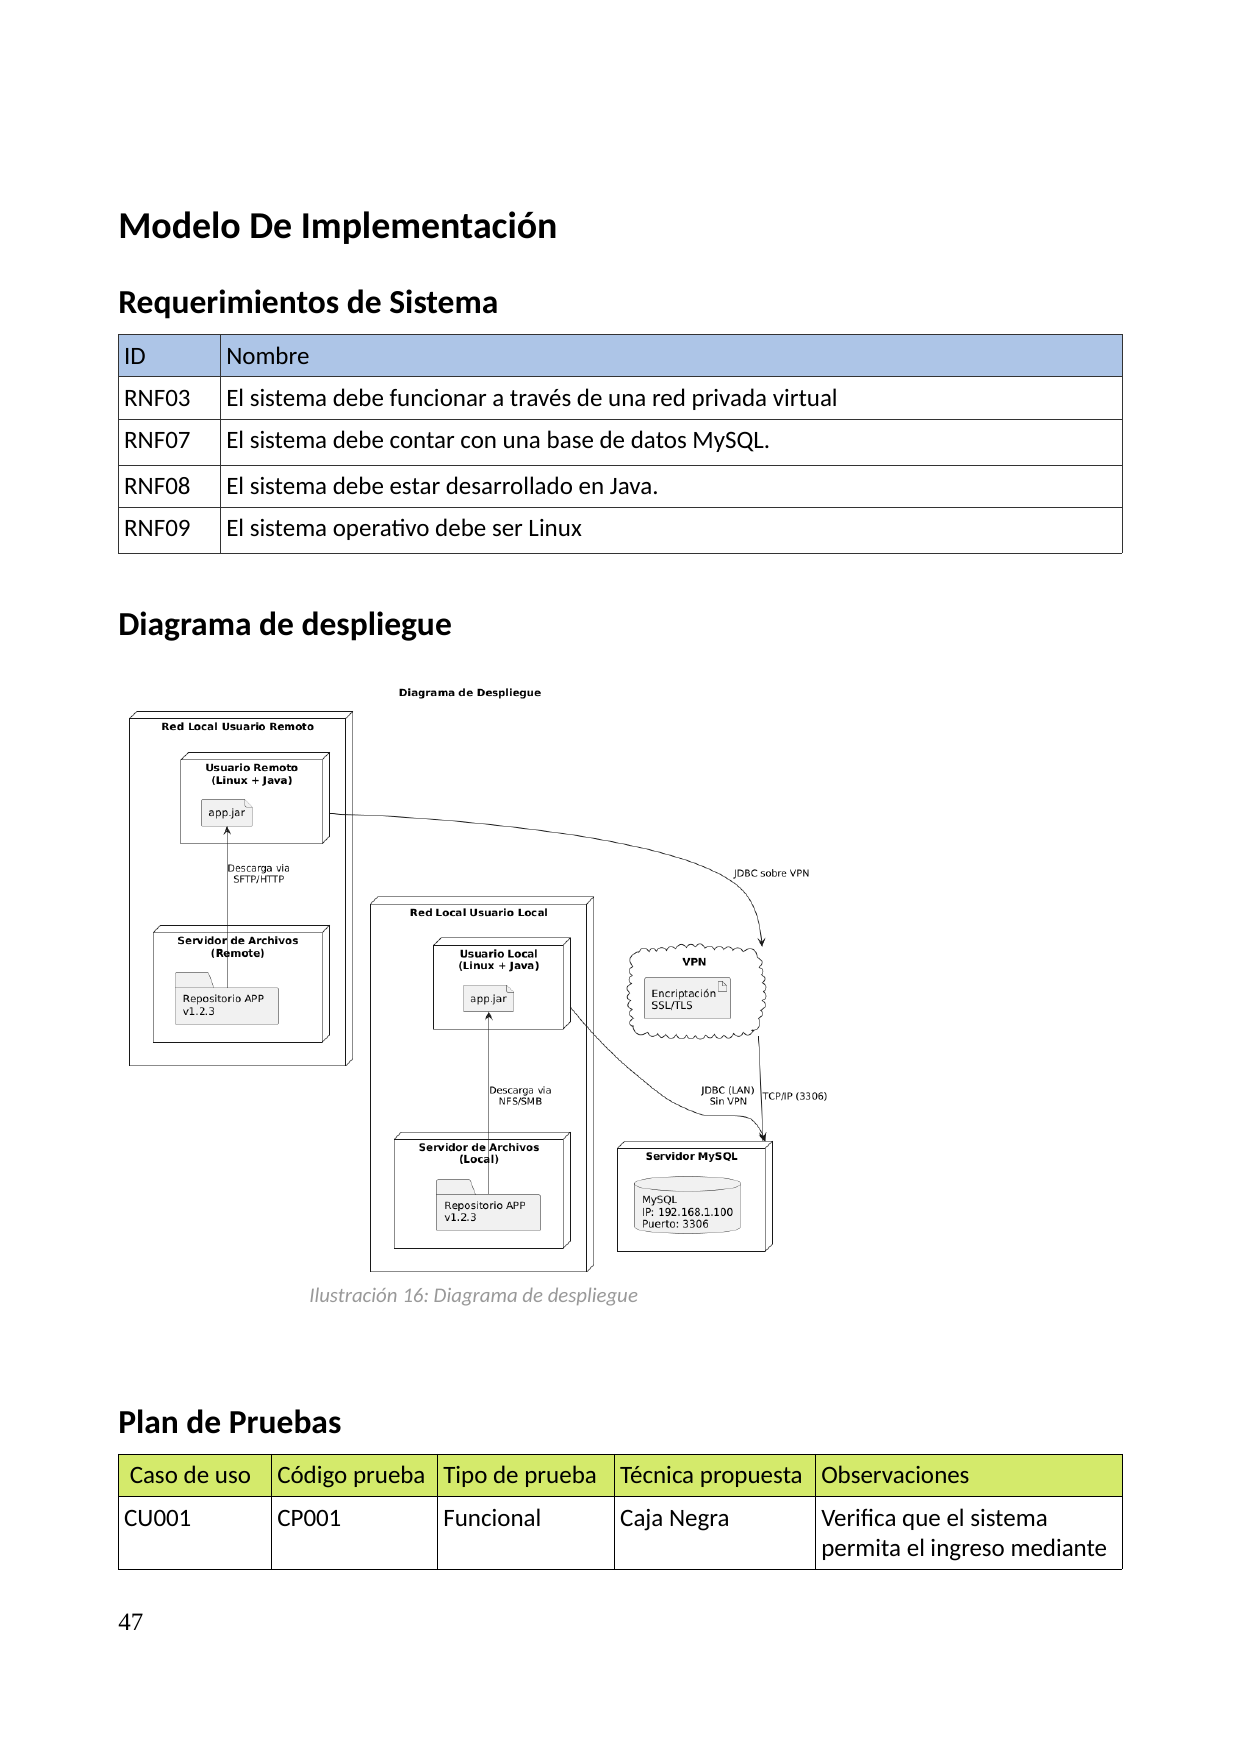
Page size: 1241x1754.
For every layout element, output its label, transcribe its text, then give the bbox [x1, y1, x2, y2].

table_header Técnica propuesta [615, 1455, 815, 1496]
table_cell RNF07 [119, 420, 220, 464]
subtitle Diagrama de despliegue [118, 602, 1122, 643]
subtitle Modelo De Implementación [118, 201, 1122, 248]
table_cell CP001 [272, 1497, 437, 1568]
table_cell RNF03 [119, 377, 220, 418]
table_cell El sistema operativo debe ser Linux [221, 508, 1122, 553]
subtitle Requerimientos de Sistema [118, 281, 1122, 322]
table_cell El sistema debe estar desarrollado en Java. [221, 466, 1122, 507]
table_header Nombre [221, 335, 1122, 376]
table_cell CU001 [119, 1497, 271, 1568]
table_cell El sistema debe funcionar a través de una red privada virtual [221, 377, 1122, 418]
table_cell Caja Negra [615, 1497, 815, 1568]
table_cell RNF09 [119, 508, 220, 553]
text Ilustración 16: Diagrama de despliegue [117, 1283, 832, 1308]
table_header Caso de uso [119, 1455, 271, 1496]
table_header Observaciones [816, 1455, 1122, 1496]
table_header ID [119, 335, 220, 376]
subtitle Plan de Pruebas [118, 1400, 1122, 1441]
table_cell El sistema debe contar con una base de datos MySQL. [221, 420, 1122, 464]
table_header Código prueba [272, 1455, 437, 1496]
table_cell Funcional [438, 1497, 614, 1568]
table_cell RNF08 [119, 466, 220, 507]
table_header Tipo de prueba [438, 1455, 614, 1496]
table_cell Verifica que el sistema permita el ingreso mediante [816, 1497, 1122, 1568]
picture [117, 680, 832, 1283]
